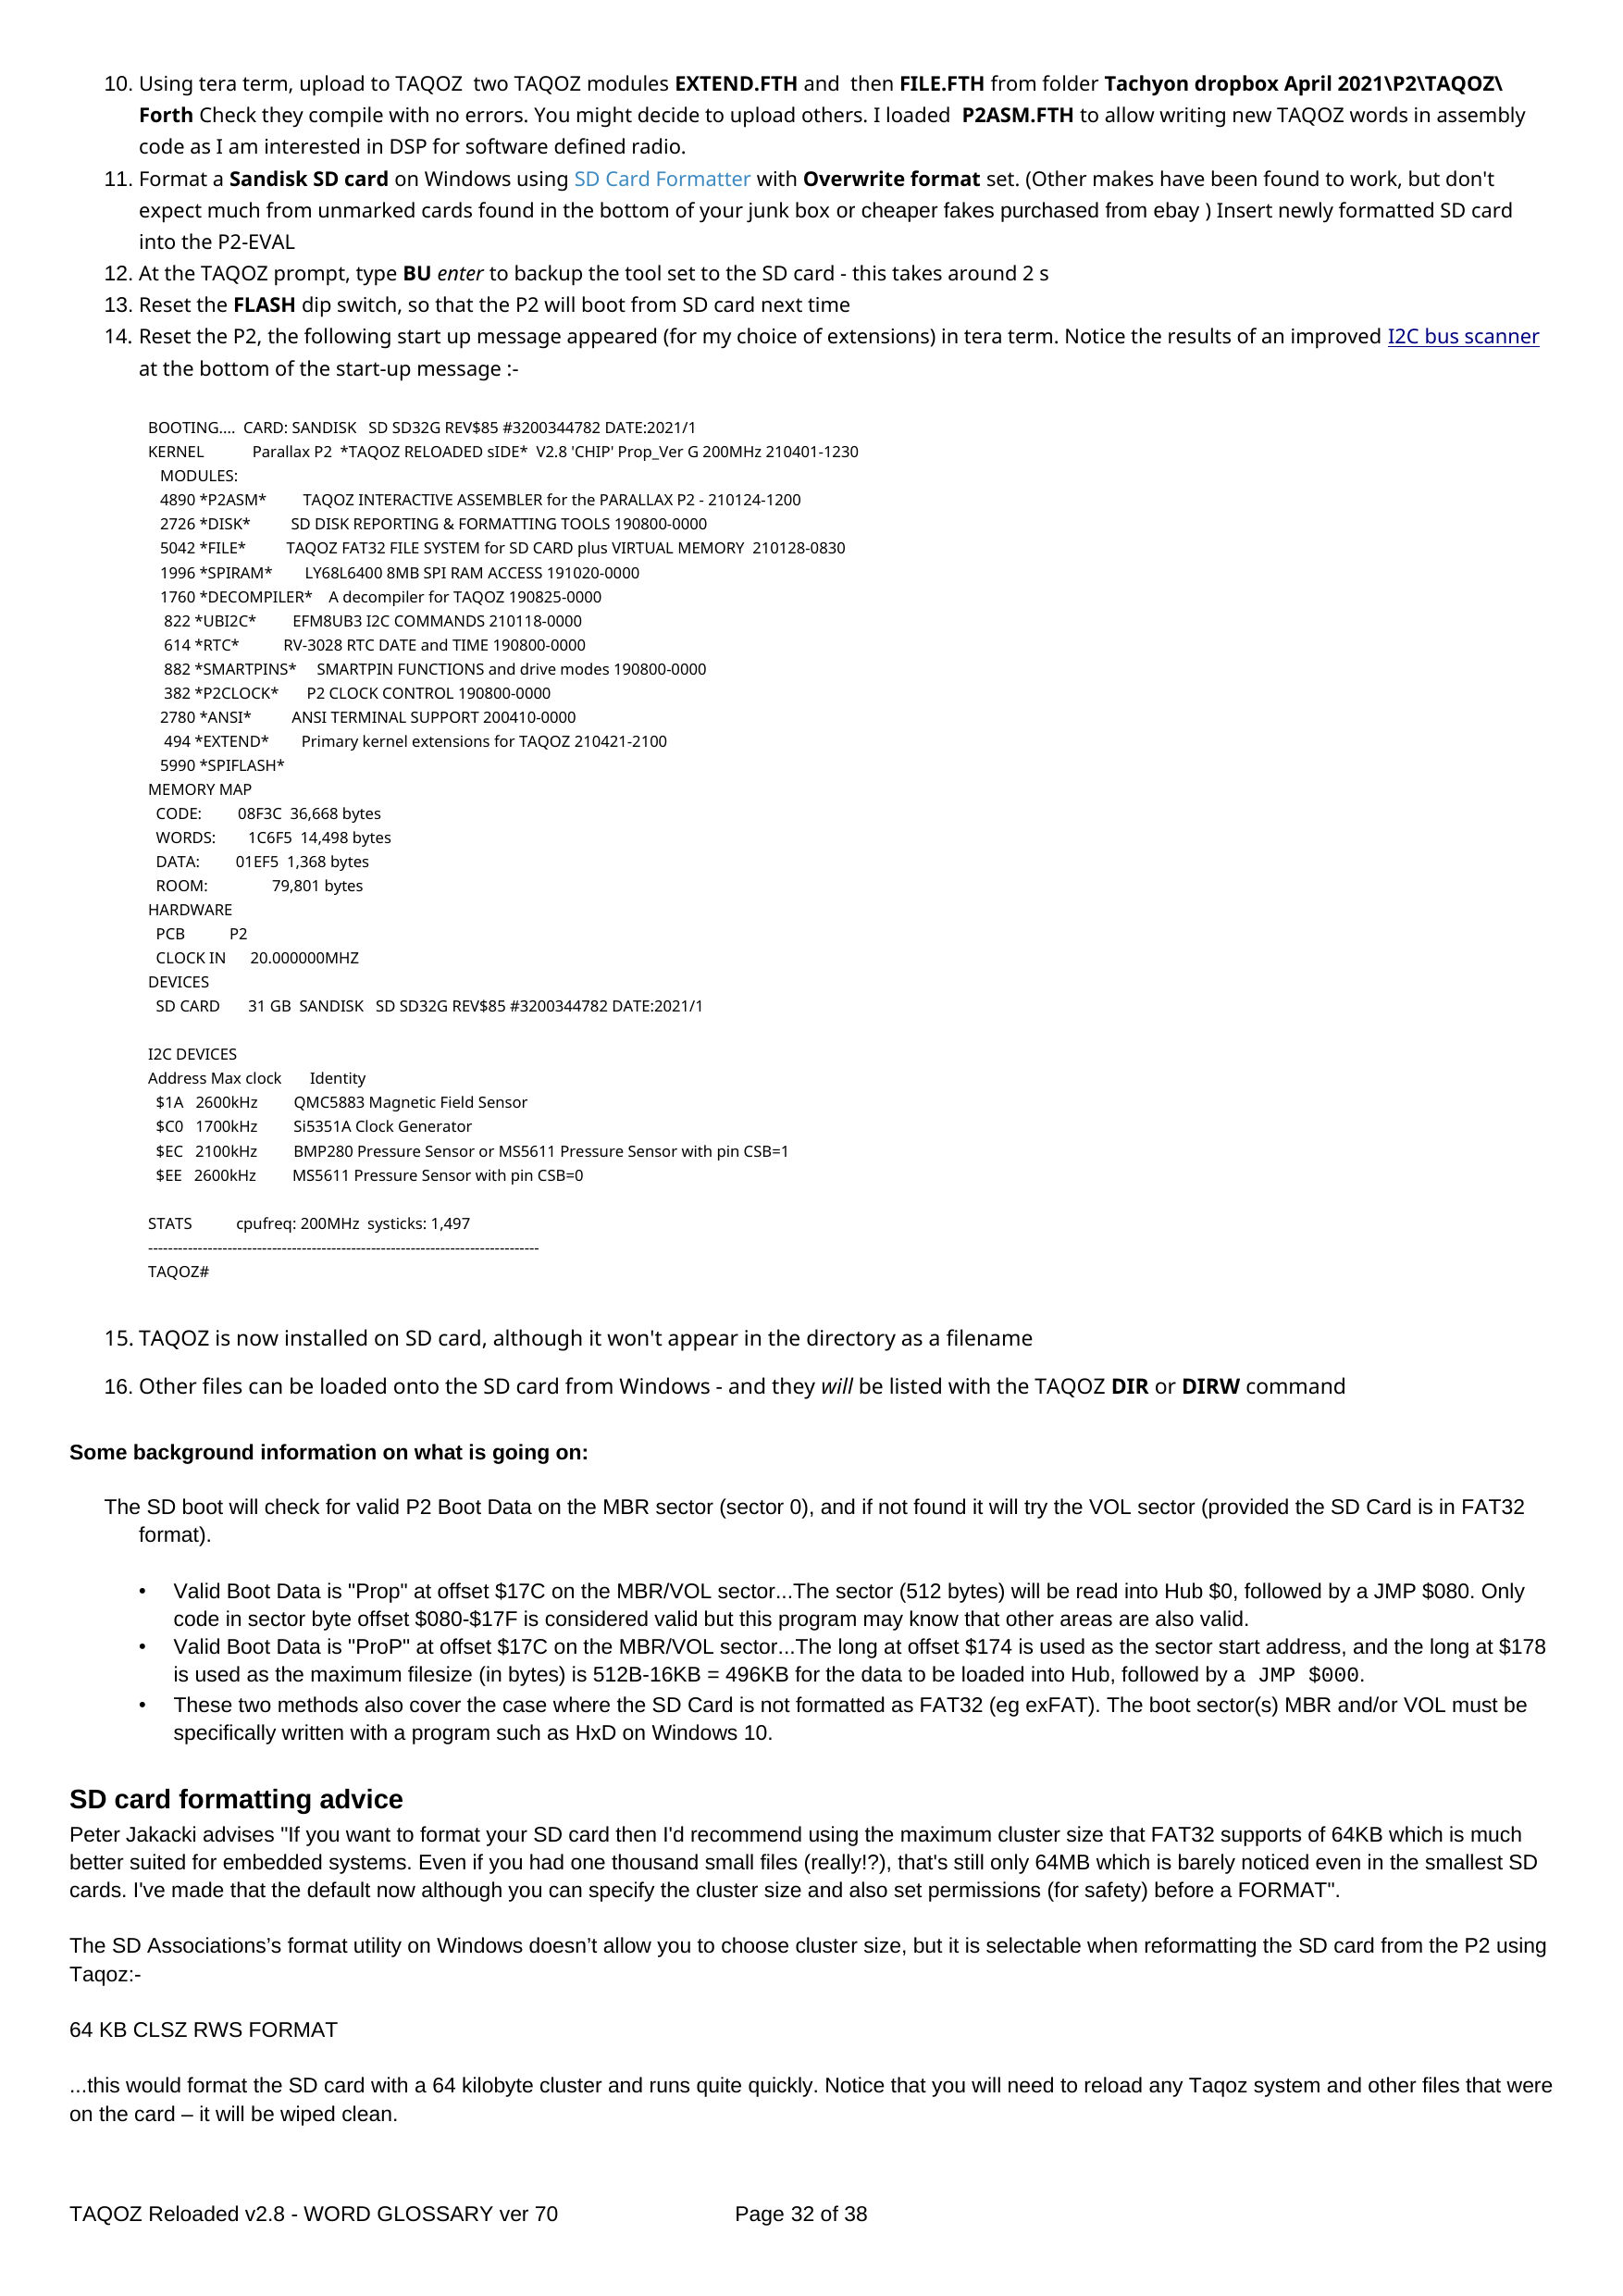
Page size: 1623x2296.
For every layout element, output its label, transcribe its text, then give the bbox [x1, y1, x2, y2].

text 2726 *DISK* SD DISK REPORTING & FORMATTING TOOLS 190800-0000 [148, 514, 1554, 535]
text TAQOZ# [148, 1260, 1554, 1282]
text SD CARD 31 GB SANDISK SD SD32G REV$85 #3200344782 DATE:2021/1 [148, 996, 1554, 1016]
text The SD boot will check for valid P2 Boot Data on the MBR sector (sector 0), and if not found it will try the VOL sector (provided the SD Card is in FAT32 format). [104, 1495, 1554, 1547]
text 882 *SMARTPINS* SMARTPIN FUNCTIONS and drive modes 190800-0000 [148, 658, 1554, 679]
list Valid Boot Data is "Prop" at offset $17C on the MBR/VOL sector...The sector (512 bytes) will be read into Hub $0, followed by a JMP $080. Only code in sector byte offset $080-$17F is considered valid but this program may know that other areas are also valid. [139, 1579, 1554, 1631]
list TAQOZ is now installed on SD card, although it won't appear in the directory as a filename [104, 1323, 1554, 1353]
list Using tera term, upload to TAQOZ two TAQOZ modules EXTEND.FTH and then FILE.FTH from folder Tachyon dropbox April 2021\P2\TAQOZ\Forth Check they compile with no errors. You might decide to upload others. I loaded P2ASM.FTH to allow writing new TAQOZ words in assembly code as I am interested in DSP for software defined radio. [104, 69, 1554, 160]
text 382 *P2CLOCK* P2 CLOCK CONTROL 190800-0000 [148, 682, 1554, 703]
text Some background information on what is going on: [69, 1440, 1554, 1464]
text MEMORY MAP [148, 778, 1554, 800]
text ...this would format the SD card with a 64 kilobyte cluster and runs quite quickly. Notice that you will need to reload any Taqoz system and other files that were on the card – it will be wiped clean. [69, 2073, 1554, 2126]
list Format a Sandisk SD card on Windows using SD Card Formatter with Overwrite format set. (Other makes have been found to work, but don't expect much from unmarked cards found in the bottom of your junk box or cheaper fakes purchased from ebay ) Insert newly formatted SD card into the P2-EVAL [104, 164, 1554, 255]
text 4890 *P2ASM* TAQOZ INTERACTIVE ASSEMBLER for the PARALLAX P2 - 210124-1200 [148, 490, 1554, 511]
list Reset the FLASH dip switch, so that the P2 will boot from SD card next time [104, 291, 1554, 318]
text $EE 2600kHz MS5611 Pressure Sensor with pin CSB=0 [148, 1164, 1554, 1185]
text MODULES: [148, 465, 1554, 487]
text HARDWARE [148, 900, 1554, 920]
text BOOTING.... CARD: SANDISK SD SD32G REV$85 #3200344782 DATE:2021/1 [148, 417, 1554, 438]
text ------------------------------------------------------------------------------- [148, 1236, 1554, 1258]
text The SD Associations’s format utility on Windows doesn’t allow you to choose cluster size, but it is selectable when reformatting the SD card from the P2 using Taqoz:- [69, 1933, 1554, 1986]
list Valid Boot Data is "ProP" at offset $17C on the MBR/VOL sector...The long at offset $174 is used as the sector start address, and the long at $178 is used as the maximum filesize (in bytes) is 512B-16KB = 496KB for the data to be loaded into Hub, followed by a JMP $000. [139, 1634, 1554, 1688]
text $C0 1700kHz Si5351A Clock Generator [148, 1116, 1554, 1137]
text I2C DEVICES [148, 1044, 1554, 1065]
list Reset the P2, the following start up message appeared (for my choice of extensions) in tera term. Notice the results of an improved I2C bus scanner at the bottom of the start-up message :- [104, 322, 1554, 381]
text CODE: 08F3C 36,668 bytes [148, 802, 1554, 824]
text 64 KB CLSZ RWS FORMAT [69, 2017, 1554, 2042]
list Other files can be loaded onto the SD card from Windows - and they will be listed with the TAQOZ DIR or DIRW command [104, 1371, 1554, 1400]
text Peter Jakacki advises "If you want to format your SD card then I'd recommend using the maximum cluster size that FAT32 supports of 64KB which is much better suited for embedded systems. Even if you had one thousand small files (really!?), that's still only 64MB which is barely noticed even in the smallest SD cards. I've made that the default now although you can specify the cluster size and also set permissions (for safety) before a FORMAT". [69, 1821, 1554, 1902]
text 1996 *SPIRAM* LY68L6400 8MB SPI RAM ACCESS 191020-0000 [148, 562, 1554, 583]
text STATS cpufreq: 200MHz systicks: 1,497 [148, 1212, 1554, 1234]
text WORDS: 1C6F5 14,498 bytes [148, 826, 1554, 848]
text 2780 *ANSI* ANSI TERMINAL SUPPORT 200410-0000 [148, 706, 1554, 727]
text $EC 2100kHz BMP280 Pressure Sensor or MS5611 Pressure Sensor with pin CSB=1 [148, 1140, 1554, 1161]
list These two methods also cover the case where the SD Card is not formatted as FAT32 (eg exFAT). The boot sector(s) MBR and/or VOL must be specifically written with a program such as HxD on Windows 10. [139, 1693, 1554, 1744]
text ROOM: 79,801 bytes [148, 875, 1554, 896]
text CLOCK IN 20.000000MHZ [148, 948, 1554, 968]
text KERNEL Parallax P2 *TAQOZ RELOADED sIDE* V2.8 'CHIP' Prop_Ver G 200MHz 210401-1230 [148, 441, 1554, 462]
text 5990 *SPIFLASH* [148, 754, 1554, 776]
text DEVICES [148, 972, 1554, 992]
list At the TAQOZ prompt, type BU enter to backup the tool set to the SD card - this takes around 2 s [104, 259, 1554, 287]
text PCB P2 [148, 924, 1554, 944]
text $1A 2600kHz QMC5883 Magnetic Field Sensor [148, 1092, 1554, 1113]
text 614 *RTC* RV-3028 RTC DATE and TIME 190800-0000 [148, 634, 1554, 655]
text 822 *UBI2C* EFM8UB3 I2C COMMANDS 210118-0000 [148, 610, 1554, 631]
text 1760 *DECOMPILER* A decompiler for TAQOZ 190825-0000 [148, 586, 1554, 607]
text 5042 *FILE* TAQOZ FAT32 FILE SYSTEM for SD CARD plus VIRTUAL MEMORY 210128-0830 [148, 538, 1554, 559]
text Address Max clock Identity [148, 1068, 1554, 1089]
text 494 *EXTEND* Primary kernel extensions for TAQOZ 210421-2100 [148, 730, 1554, 751]
text DATA: 01EF5 1,368 bytes [148, 850, 1554, 872]
subtitle SD card formatting advice [69, 1783, 1554, 1814]
